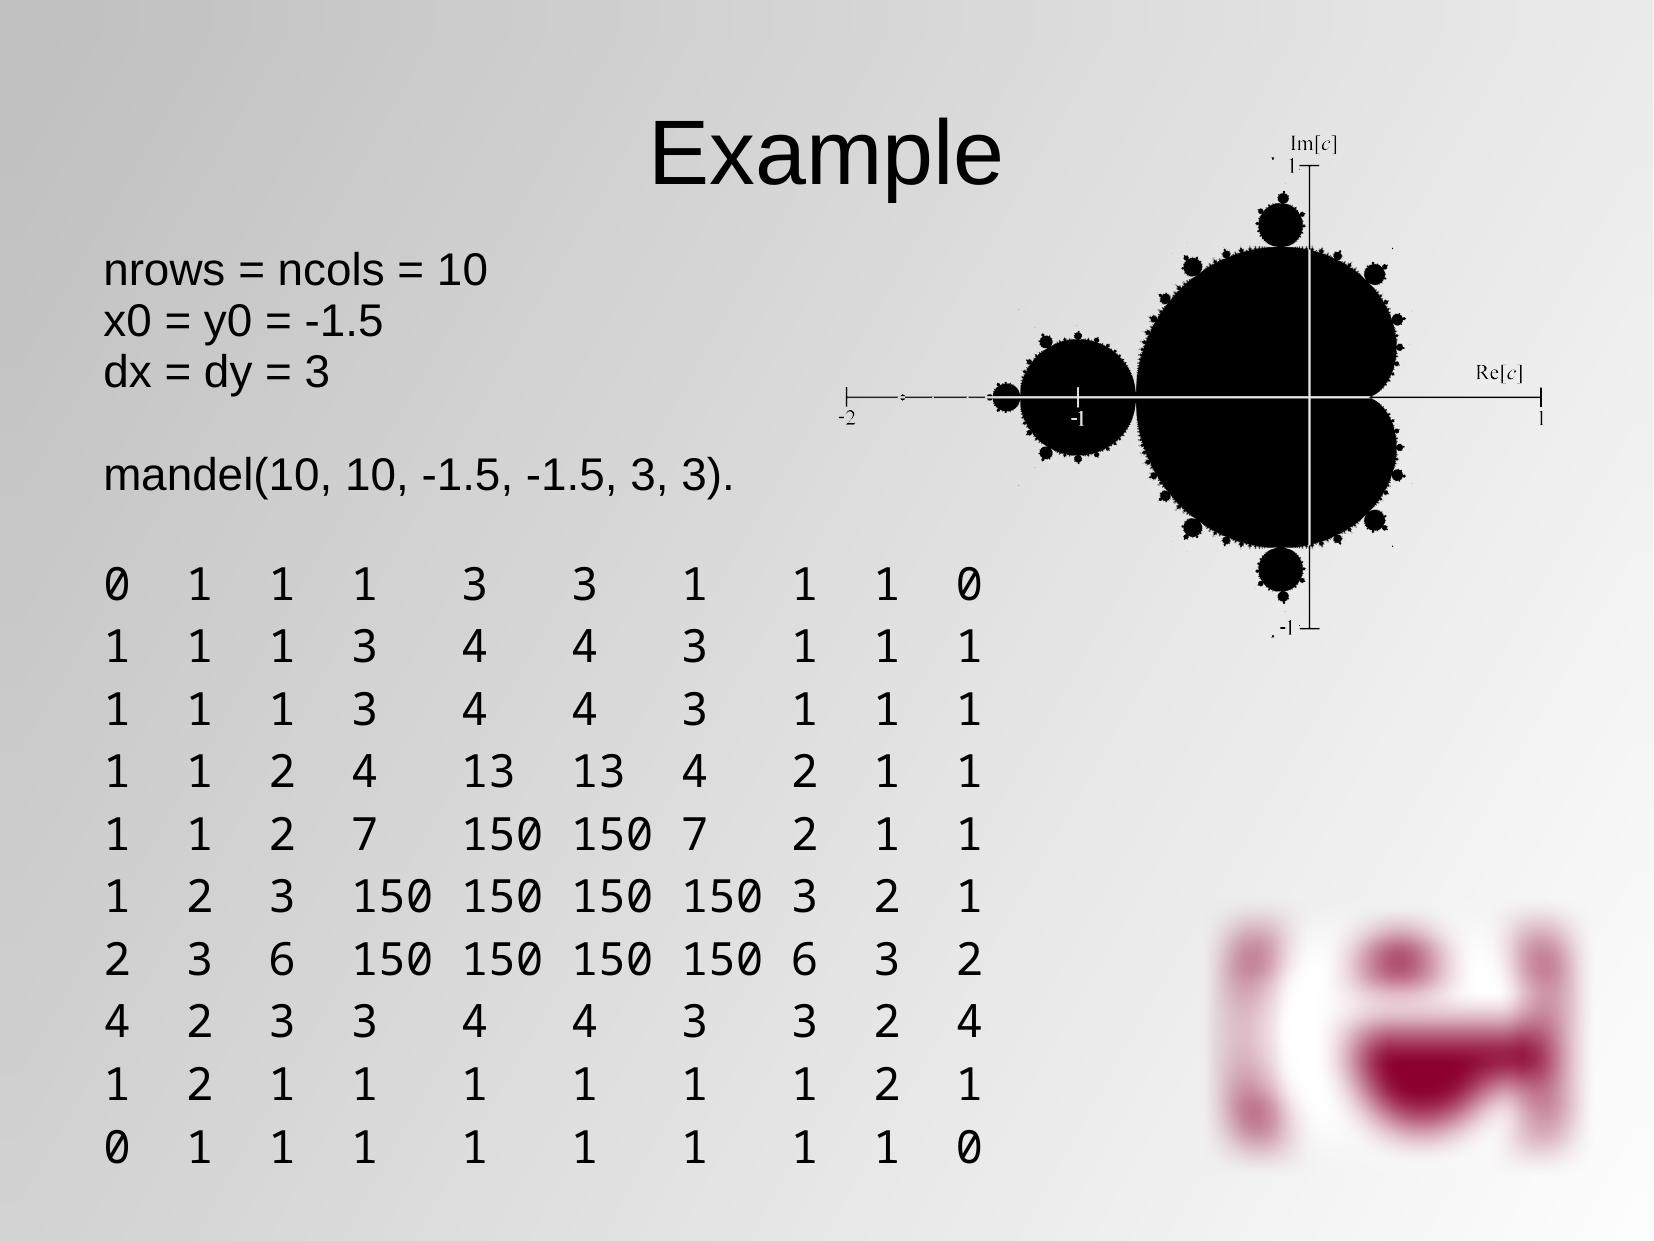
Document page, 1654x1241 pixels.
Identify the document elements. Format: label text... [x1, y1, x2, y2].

text_box nrows = ncols = 10 x0 = y0 = -1.5 dx = dy = 3 mandel(10, 10, -1.5, -1.5, 3, 3). 0 1 1 1 3 3 1 1 1 0 1 1 1 3 4 4 3 1 1 1 1 1 1 3 4 4 3 1 1 1 1 1 2 4 13 13 4 2 1 1 1 1 2 7 150 150 7 2 1 1 1 2 3 150 150 150 150 3 2 1 2 3 6 150 150 150 150 6 3 2 4 2 3 3 4 4 3 3 2 4 1 2 1 1 1 1 1 1 2 1 0 1 1 1 1 1 1 1 1 0 [88, 236, 1625, 1241]
title Example [82, 56, 1571, 250]
picture [0, 0, 1654, 1241]
